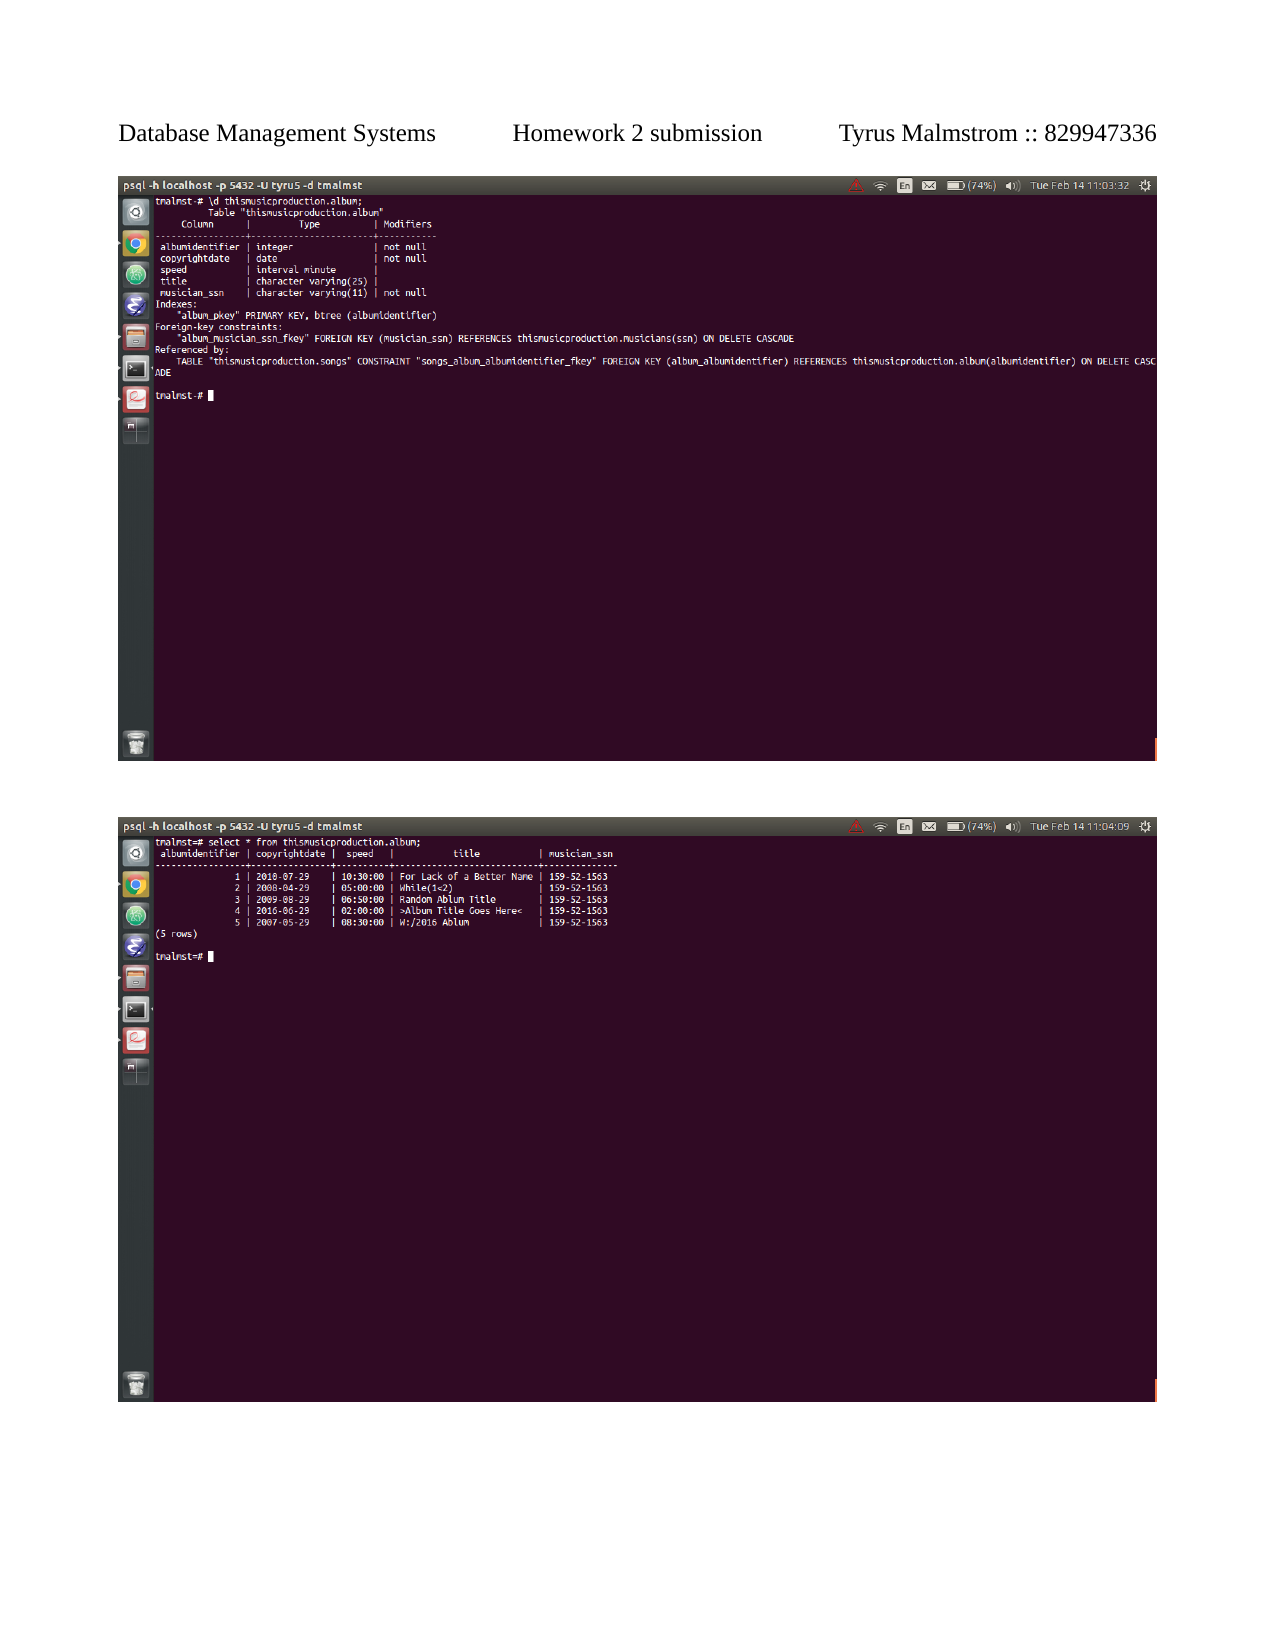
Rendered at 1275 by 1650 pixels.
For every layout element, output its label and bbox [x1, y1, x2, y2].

picture [118, 176, 1157, 761]
picture [118, 817, 1157, 1402]
